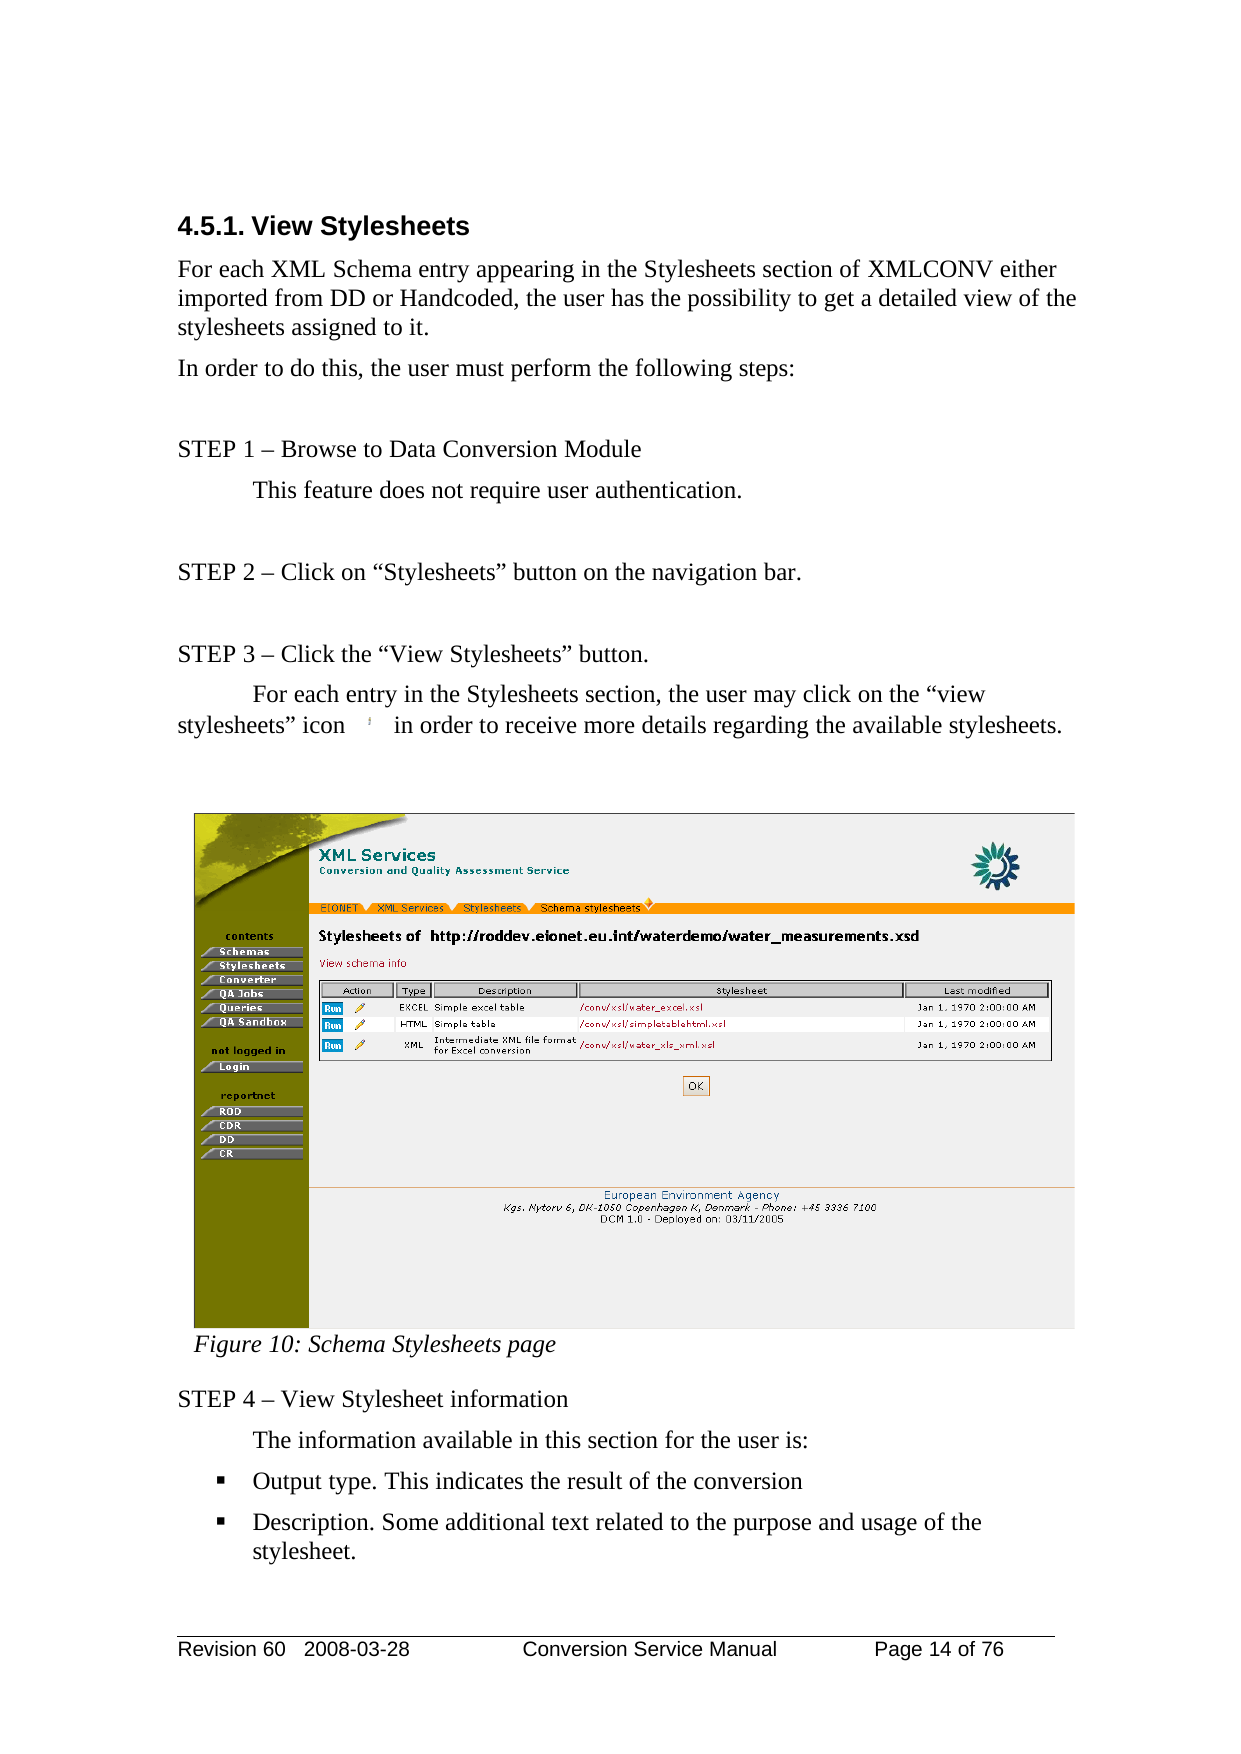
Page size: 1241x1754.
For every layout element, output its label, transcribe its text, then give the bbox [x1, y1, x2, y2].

text The information available in this section for the user is: [177, 1425, 1092, 1454]
list Output type. This indicates the result of the conversion [215, 1466, 1092, 1495]
text STEP 2 – Click on “Stylesheets” button on the navigation bar. [177, 557, 1092, 586]
text STEP 1 – Browse to Data Conversion Module [177, 434, 1092, 463]
picture [193, 813, 1075, 1329]
list Description. Some additional text related to the purpose and usage of the stylesheet. [215, 1507, 1092, 1565]
text Step 4 – View Stylesheet information [177, 1384, 1092, 1413]
text This feature does not require user authentication. [177, 475, 1092, 504]
text STEP 3 – Click the “View Stylesheets” button. [177, 638, 1092, 668]
text Figure 10: Schema Stylesheets page [194, 1329, 1074, 1358]
text In order to do this, the user must perform the following steps: [177, 353, 1092, 382]
subtitle View Stylesheets [177, 210, 1092, 241]
text For each entry in the Stylesheets section, the user may click on the “view stylesheets” icon in order to receive more details regarding the available stylesheets. [177, 679, 1092, 739]
text For each XML Schema entry appearing in the Stylesheets section of XMLCONV either imported from DD or Handcoded, the user has the possibility to get a detailed view of the stylesheets assigned to it. [177, 254, 1092, 341]
